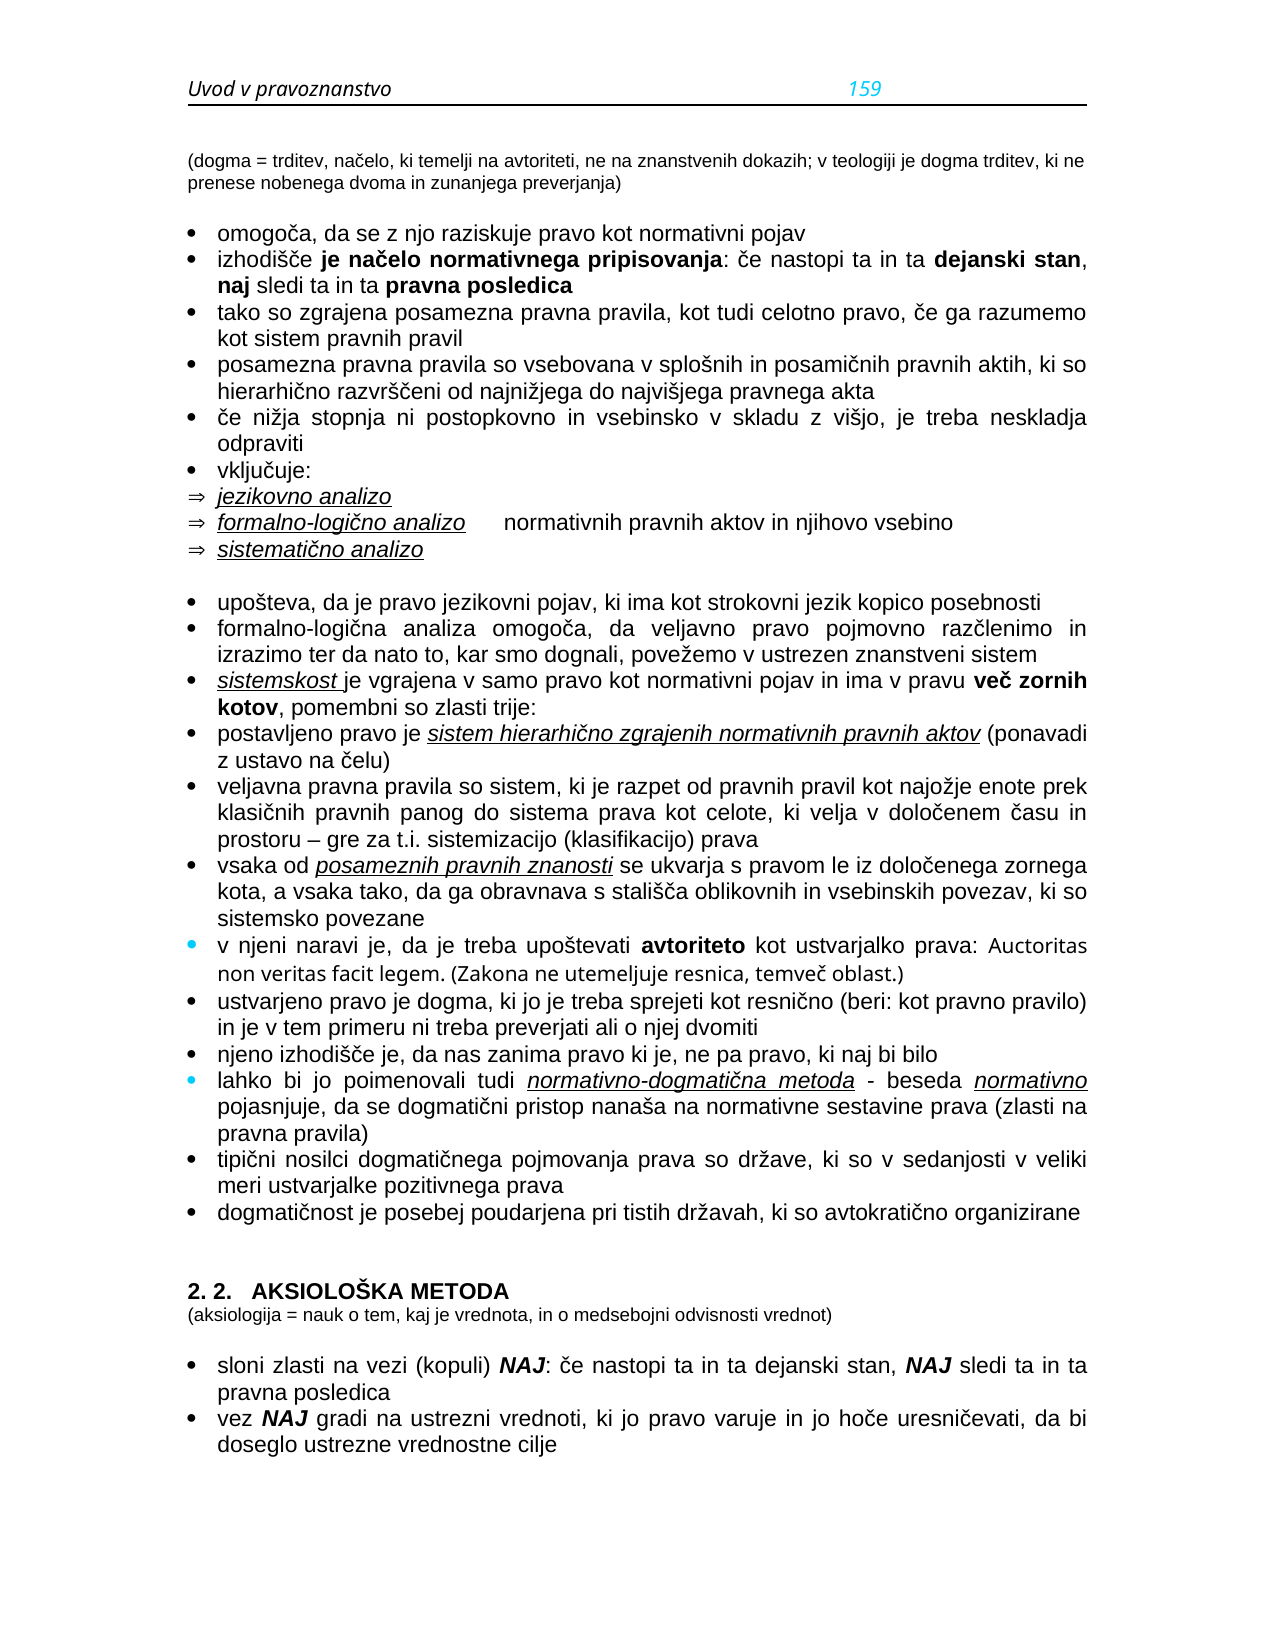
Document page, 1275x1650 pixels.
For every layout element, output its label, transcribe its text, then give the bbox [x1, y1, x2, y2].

list sloni zlasti na vezi (kopuli) NAJ: če nastopi ta in ta dejanski stan, NAJ sledi ta in ta pravna posledica [187, 1352, 1087, 1405]
list sistemskost je vgrajena v samo pravo kot normativni pojav in ima v pravu več zornih kotov, pomembni so zlasti trije: [187, 667, 1087, 720]
list dogmatičnost je posebej poudarjena pri tistih državah, ki so avtokratično organizirane [187, 1199, 1087, 1225]
list formalno-logično analizo normativnih pravnih aktov in njihovo vsebino [187, 509, 1087, 536]
list tako so zgrajena posamezna pravna pravila, kot tudi celotno pravo, če ga razumemo kot sistem pravnih pravil [187, 298, 1087, 351]
text (aksiologija = nauk o tem, kaj je vrednota, in o medsebojni odvisnosti vrednot) [187, 1304, 1087, 1326]
text (dogma = trditev, načelo, ki temelji na avtoriteti, ne na znanstvenih dokazih; v teologiji je dogma trditev, ki ne prenese nobenega dvoma in zunanjega preverjanja) [187, 150, 1087, 193]
list vsaka od posameznih pravnih znanosti se ukvarja s pravom le iz določenega zornega kota, a vsaka tako, da ga obravnava s stališča oblikovnih in vsebinskih povezav, ki so sistemsko povezane [187, 852, 1087, 931]
text 2. 2. AKSIOLOŠKA METODA [187, 1278, 1087, 1304]
list lahko bi jo poimenovali tudi normativno-dogmatična metoda - beseda normativno pojasnjuje, da se dogmatični pristop nanaša na normativne sestavine prava (zlasti na pravna pravila) [187, 1067, 1087, 1146]
list omogoča, da se z njo raziskuje pravo kot normativni pojav [187, 219, 1087, 246]
list sistematično analizo [187, 536, 1087, 562]
list postavljeno pravo je sistem hierarhično zgrajenih normativnih pravnih aktov (ponavadi z ustavo na čelu) [187, 720, 1087, 773]
list njeno izhodišče je, da nas zanima pravo ki je, ne pa pravo, ki naj bi bilo [187, 1041, 1087, 1067]
list če nižja stopnja ni postopkovno in vsebinsko v skladu z višjo, je treba neskladja odpraviti [187, 404, 1087, 457]
list jezikovno analizo [187, 483, 1087, 509]
list posamezna pravna pravila so vsebovana v splošnih in posamičnih pravnih aktih, ki so hierarhično razvrščeni od najnižjega do najvišjega pravnega akta [187, 351, 1087, 404]
list formalno-logična analiza omogoča, da veljavno pravo pojmovno razčlenimo in izrazimo ter da nato to, kar smo dognali, povežemo v ustrezen znanstveni sistem [187, 615, 1087, 667]
list ustvarjeno pravo je dogma, ki jo je treba sprejeti kot resnično (beri: kot pravno pravilo) in je v tem primeru ni treba preverjati ali o njej dvomiti [187, 988, 1087, 1041]
list izhodišče je načelo normativnega pripisovanja: če nastopi ta in ta dejanski stan, naj sledi ta in ta pravna posledica [187, 246, 1087, 298]
list vključuje: [187, 457, 1087, 483]
list vez NAJ gradi na ustrezni vrednoti, ki jo pravo varuje in jo hoče uresničevati, da bi doseglo ustrezne vrednostne cilje [187, 1405, 1087, 1457]
list tipični nosilci dogmatičnega pojmovanja prava so države, ki so v sedanjosti v veliki meri ustvarjalke pozitivnega prava [187, 1146, 1087, 1199]
list v njeni naravi je, da je treba upoštevati avtoriteto kot ustvarjalko prava: Auctoritas non veritas facit legem. (Zakona ne utemeljuje resnica, temveč oblast.) [187, 931, 1087, 988]
list upošteva, da je pravo jezikovni pojav, ki ima kot strokovni jezik kopico posebnosti [187, 588, 1087, 615]
list veljavna pravna pravila so sistem, ki je razpet od pravnih pravil kot najožje enote prek klasičnih pravnih panog do sistema prava kot celote, ki velja v določenem času in prostoru – gre za t.i. sistemizacijo (klasifikacijo) prava [187, 773, 1087, 852]
